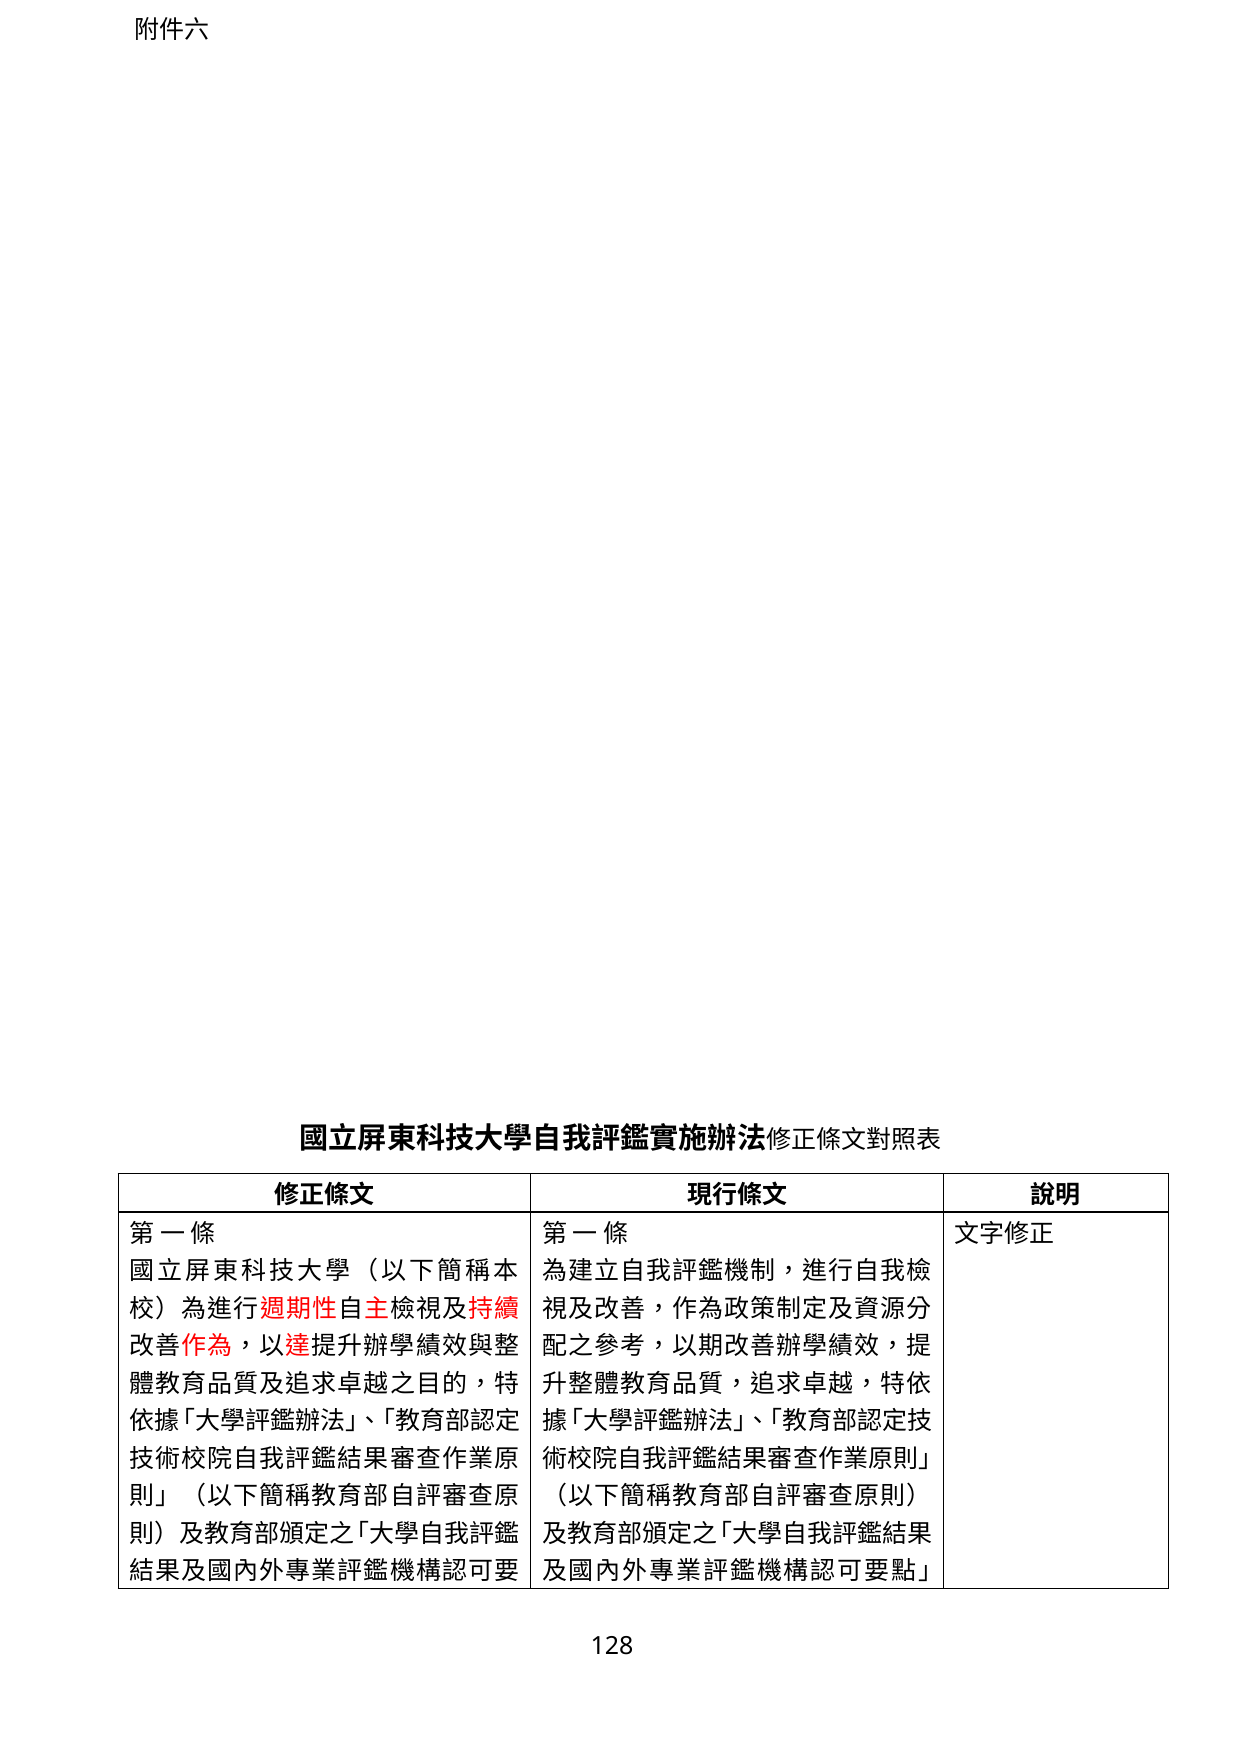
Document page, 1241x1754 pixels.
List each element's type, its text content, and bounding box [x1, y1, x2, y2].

table_header 修正條文 [119, 1174, 530, 1211]
table_cell 文字修正 [944, 1213, 1168, 1587]
table_header 現行條文 [531, 1174, 943, 1211]
table_header 說明 [944, 1174, 1168, 1211]
table_cell 第 一 條 為建立自我評鑑機制，進行自我檢視及改善，作為政策制定及資源分配之參考，以期改善辦學績效，提升整體教育品質，追求卓越，特依據「大學評鑑辦法」、「教育部認定技術校院自我評鑑結果審查作業原則」（以下簡稱教育部自評審查原則）及教育部頒定之「大學自我評鑑結果及國內外專業評鑑機構認可要點」 [531, 1213, 943, 1587]
text 國立屏東科技大學自我評鑑實施辦法修正條文對照表 [118, 1098, 1122, 1173]
text 附件六 [134, 9, 212, 43]
table_cell 第 一 條 國立屏東科技大學（以下簡稱本校）為進行週期性自主檢視及持續改善作為，以達提升辦學績效與整體教育品質及追求卓越之目的，特依據「大學評鑑辦法」、「教育部認定技術校院自我評鑑結果審查作業原則」（以下簡稱教育部自評審查原則）及教育部頒定之「大學自我評鑑結果及國內外專業評鑑機構認可要 [119, 1213, 530, 1587]
